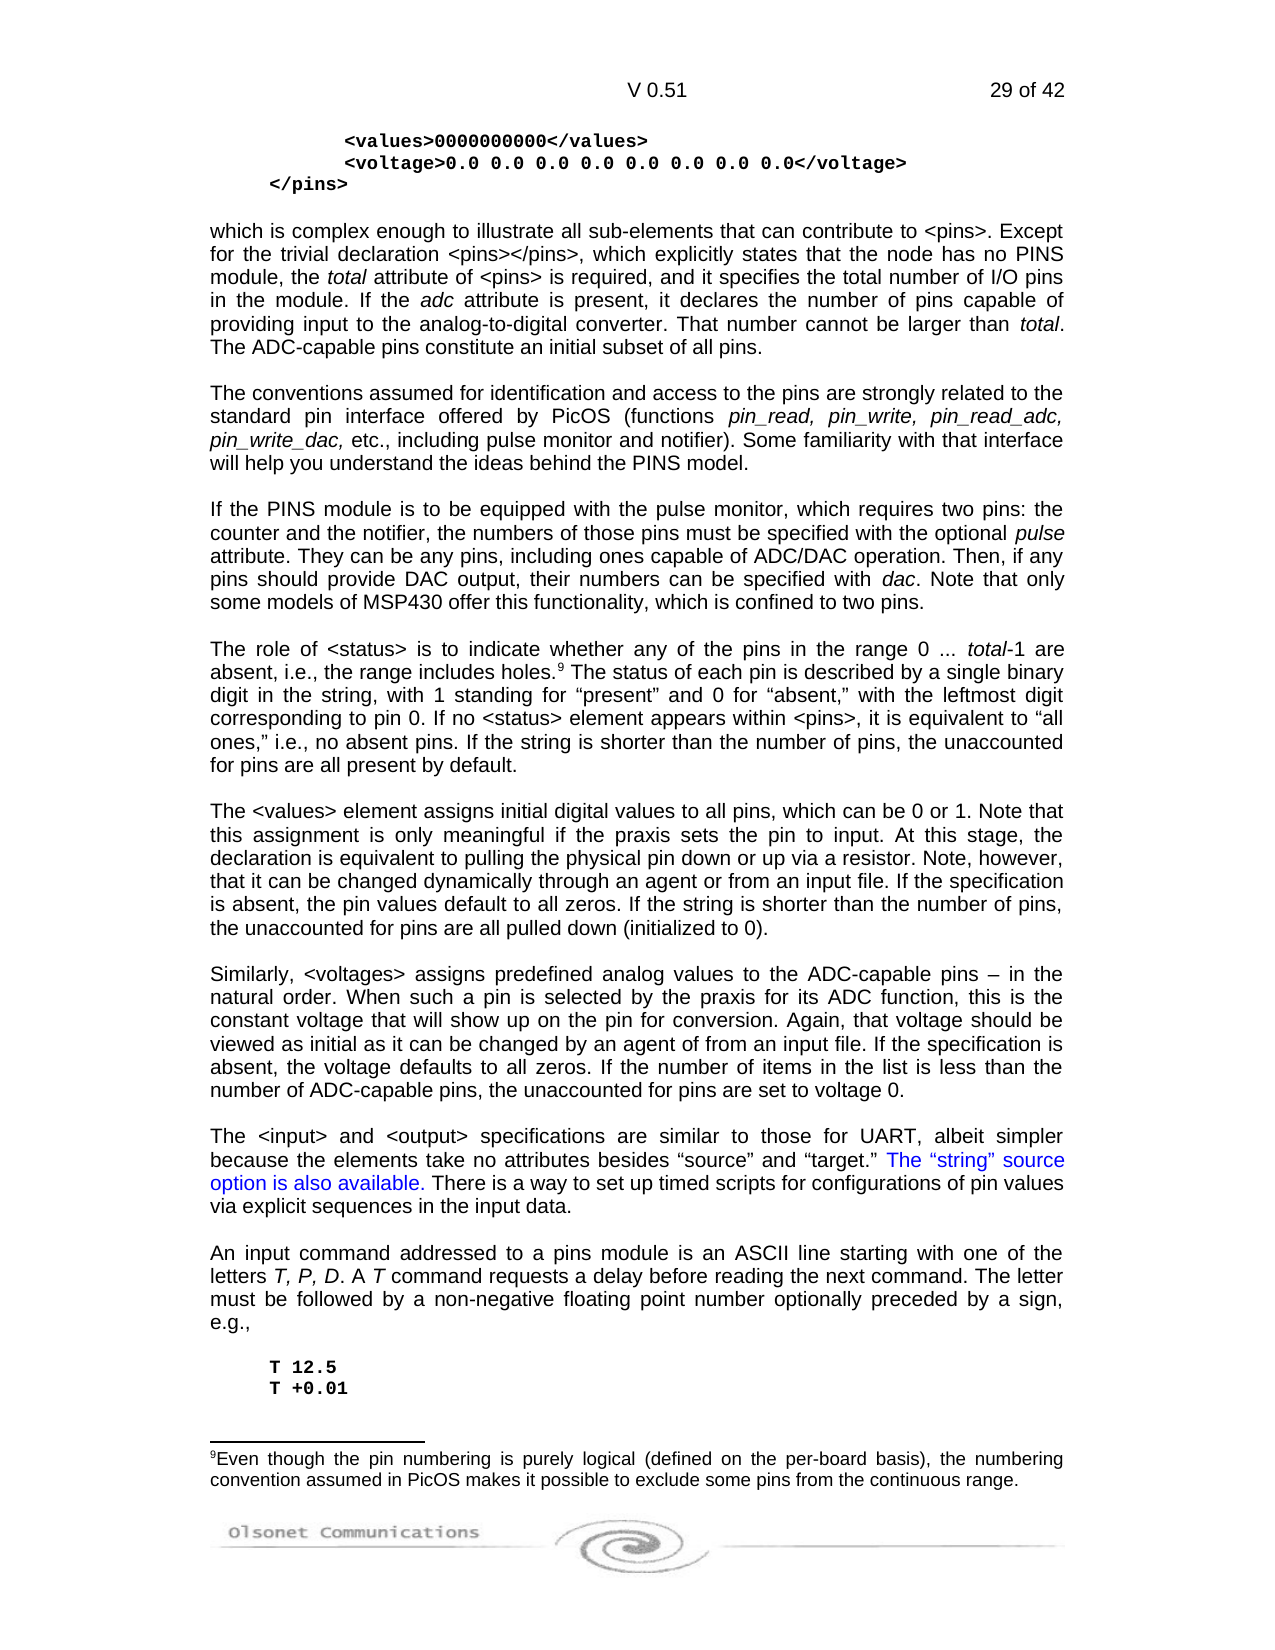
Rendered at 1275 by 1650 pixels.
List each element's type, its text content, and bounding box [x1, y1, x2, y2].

text which is complex enough to illustrate all sub-elements that can contribute to <pins>. Except for the trivial declaration <pins></pins>, which explicitly states that the node has no PINS module, the total attribute of <pins> is required, and it specifies the total number of I/O pins in the module. If the adc attribute is present, it declares the number of pins capable of providing input to the analog-to-digital converter. That number cannot be larger than total. The ADC-capable pins constitute an initial subset of all pins. [210, 219, 1065, 358]
text <voltage>0.0 0.0 0.0 0.0 0.0 0.0 0.0 0.0</voltage> [269, 153, 1065, 175]
text The conventions assumed for identification and access to the pins are strongly related to the standard pin interface offered by PicOS (functions pin_read, pin_write, pin_read_adc, pin_write_dac, etc., including pulse monitor and notifier). Some familiarity with that interface will help you understand the ideas behind the PINS model. [210, 382, 1065, 475]
text The role of <status> is to indicate whether any of the pins in the range 0 ... total-1 are absent, i.e., the range includes holes. The status of each pin is described by a single binary digit in the string, with 1 standing for “present” and 0 for “absent,” with the leftmost digit corresponding to pin 0. If no <status> element appears within <pins>, it is equivalent to “all ones,” i.e., no absent pins. If the string is shorter than the number of pins, the unaccounted for pins are all present by default. [210, 637, 1065, 777]
text The <values> element assigns initial digital values to all pins, which can be 0 or 1. Note that this assignment is only meaningful if the praxis sets the pin to input. At this stage, the declaration is equivalent to pulling the physical pin down or up via a resistor. Note, however, that it can be changed dynamically through an agent or from an input file. If the specification is absent, the pin values default to all zeros. If the string is shorter than the number of pins, the unaccounted for pins are all pulled down (initialized to 0). [210, 800, 1065, 939]
text Similarly, <voltages> assigns predefined analog values to the ADC-capable pins – in the natural order. When such a pin is selected by the praxis for its ADC function, this is the constant voltage that will show up on the pin for conversion. Again, that voltage should be viewed as initial as it can be changed by an agent of from an input file. If the specification is absent, the voltage defaults to all zeros. If the number of items in the list is less than the number of ADC-capable pins, the unaccounted for pins are set to voltage 0. [210, 962, 1065, 1102]
text An input command addressed to a pins module is an ASCII line starting with one of the letters T, P, D. A T command requests a delay before reading the next command. The letter must be followed by a non-negative floating point number optionally preceded by a sign, e.g., [210, 1241, 1065, 1334]
text The <input> and <output> specifications are similar to those for UART, albeit simpler because the elements take no attributes besides “source” and “target.” The “string” source option is also available. There is a way to set up timed scripts for configurations of pin values via explicit sequences in the input data. [210, 1125, 1065, 1218]
text <values>0000000000</values> [269, 132, 1065, 153]
text T +0.01 [269, 1379, 1065, 1400]
text </pins> [269, 175, 1065, 196]
picture [210, 1504, 1065, 1596]
text T 12.5 [269, 1357, 1065, 1379]
text If the PINS module is to be equipped with the pulse monitor, which requires two pins: the counter and the notifier, the numbers of those pins must be specified with the optional pulse attribute. They can be any pins, including ones capable of ADC/DAC operation. Then, if any pins should provide DAC output, their numbers can be specified with dac. Note that only some models of MSP430 offer this functionality, which is confined to two pins. [210, 498, 1065, 614]
text Even though the pin numbering is purely logical (defined on the per-board basis), the numbering convention assumed in PicOS makes it possible to exclude some pins from the continuous range. [210, 1448, 1065, 1490]
